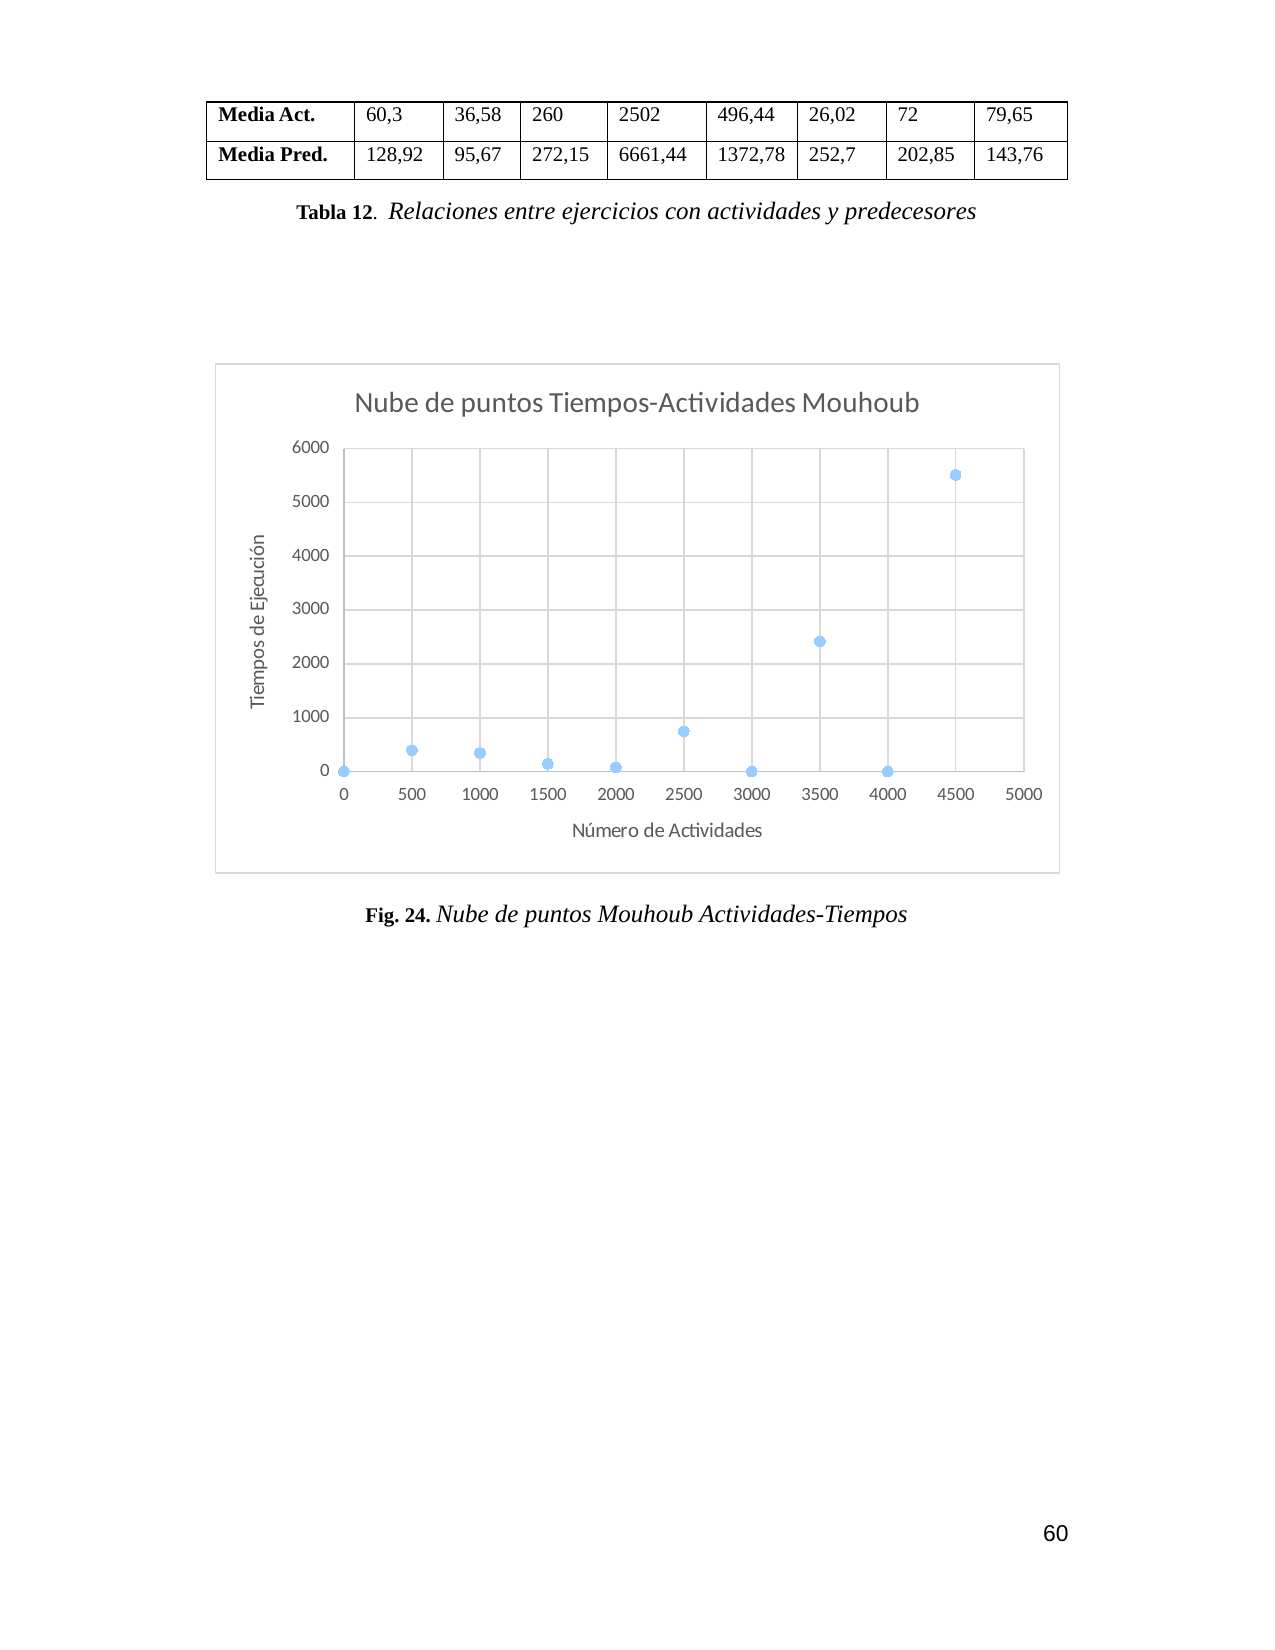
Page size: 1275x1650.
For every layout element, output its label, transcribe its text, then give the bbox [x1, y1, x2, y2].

table_cell 2502 [608, 103, 706, 141]
table_cell 272,15 [521, 142, 607, 179]
table_cell 252,7 [798, 142, 886, 179]
table_cell 143,76 [975, 142, 1067, 179]
table_cell 60,3 [355, 103, 443, 141]
text Fig. 24. Nube de puntos Mouhoub Actividades-Tiempos [207, 899, 1068, 928]
table_cell 72 [887, 103, 974, 141]
table_cell 260 [521, 103, 607, 141]
table_cell 496,44 [707, 103, 797, 141]
table_cell Media Pred. [207, 142, 354, 179]
text Tabla 12. Relaciones entre ejercicios con actividades y predecesores [207, 196, 1068, 225]
table_cell 36,58 [444, 103, 520, 141]
table_cell 79,65 [975, 103, 1067, 141]
table_cell 26,02 [798, 103, 886, 141]
table_cell 6661,44 [608, 142, 706, 179]
table_cell Media Act. [207, 103, 354, 141]
table_cell 95,67 [444, 142, 520, 179]
table_cell 128,92 [355, 142, 443, 179]
table_cell 1372,78 [707, 142, 797, 179]
table_cell 202,85 [887, 142, 974, 179]
